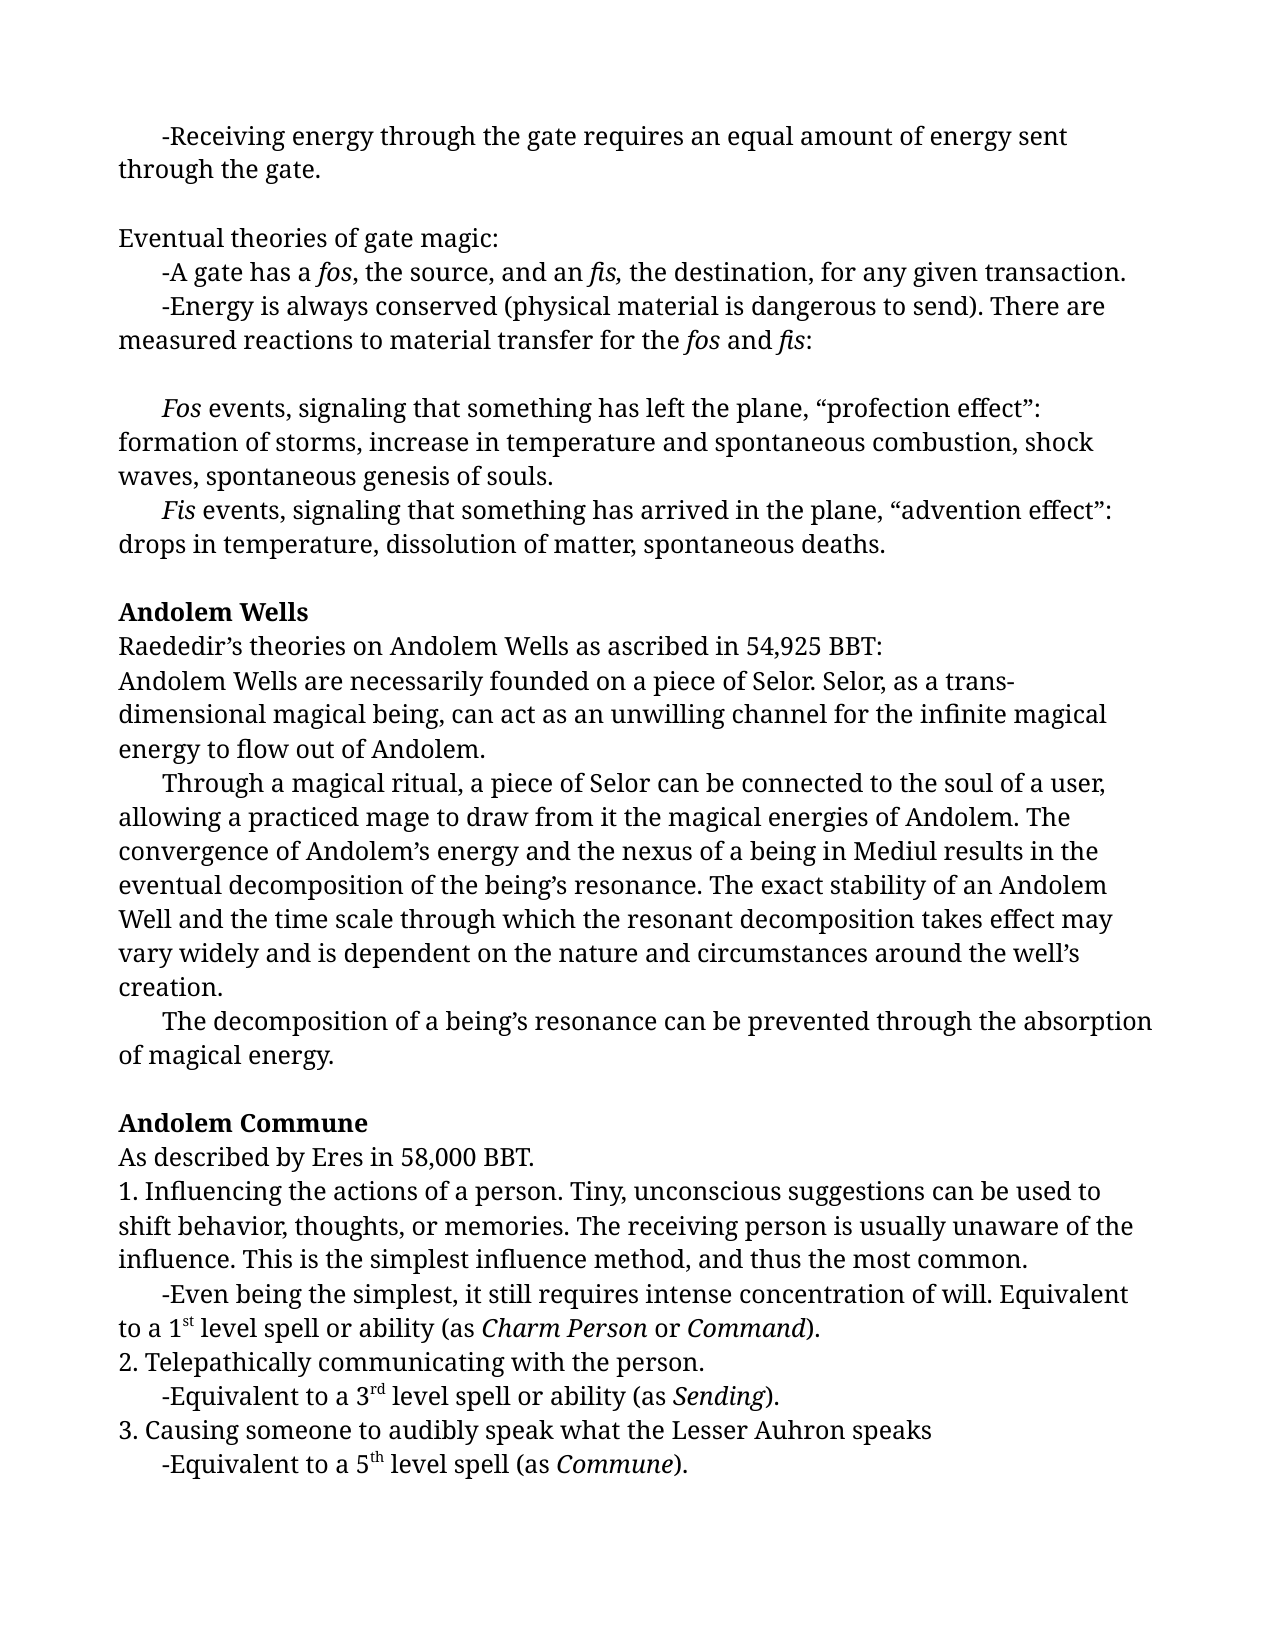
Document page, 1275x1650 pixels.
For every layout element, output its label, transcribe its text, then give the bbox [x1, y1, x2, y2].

text Raededir’s theories on Andolem Wells as ascribed in 54,925 BBT: [118, 629, 1157, 663]
text As described by Eres in 58,000 BBT. [118, 1140, 1157, 1174]
text -Receiving energy through the gate requires an equal amount of energy sent through the gate. [118, 118, 1157, 186]
text Fos events, signaling that something has left the plane, “profection effect”: formation of storms, increase in temperature and spontaneous combustion, shock waves, spontaneous genesis of souls. [118, 391, 1157, 493]
text 2. Telepathically communicating with the person. [118, 1344, 1157, 1378]
text 1. Influencing the actions of a person. Tiny, unconscious suggestions can be used to shift behavior, thoughts, or memories. The receiving person is usually unaware of the influence. This is the simplest influence method, and thus the most common. [118, 1174, 1157, 1276]
text Eventual theories of gate magic: [118, 220, 1157, 254]
text -Even being the simplest, it still requires intense concentration of will. Equivalent to a 1st level spell or ability (as Charm Person or Command). [118, 1276, 1157, 1344]
text -Equivalent to a 5th level spell (as Commune). [118, 1447, 1157, 1481]
text Andolem Wells are necessarily founded on a piece of Selor. Selor, as a trans-dimensional magical being, can act as an unwilling channel for the infinite magical energy to flow out of Andolem. [118, 663, 1157, 765]
text The decomposition of a being’s resonance can be prevented through the absorption of magical energy. [118, 1004, 1157, 1072]
text Fis events, signaling that something has arrived in the plane, “advention effect”: drops in temperature, dissolution of matter, spontaneous deaths. [118, 493, 1157, 561]
text Andolem Wells [118, 595, 1157, 629]
text -A gate has a fos, the source, and an fis, the destination, for any given transaction. [118, 254, 1157, 288]
text -Equivalent to a 3rd level spell or ability (as Sending). [118, 1378, 1157, 1412]
text Through a magical ritual, a piece of Selor can be connected to the soul of a user, allowing a practiced mage to draw from it the magical energies of Andolem. The convergence of Andolem’s energy and the nexus of a being in Mediul results in the eventual decomposition of the being’s resonance. The exact stability of an Andolem Well and the time scale through which the resonant decomposition takes effect may vary widely and is dependent on the nature and circumstances around the well’s creation. [118, 765, 1157, 1004]
text Andolem Commune [118, 1106, 1157, 1140]
text 3. Causing someone to audibly speak what the Lesser Auhron speaks [118, 1412, 1157, 1447]
text -Energy is always conserved (physical material is dangerous to send). There are measured reactions to material transfer for the fos and fis: [118, 288, 1157, 357]
